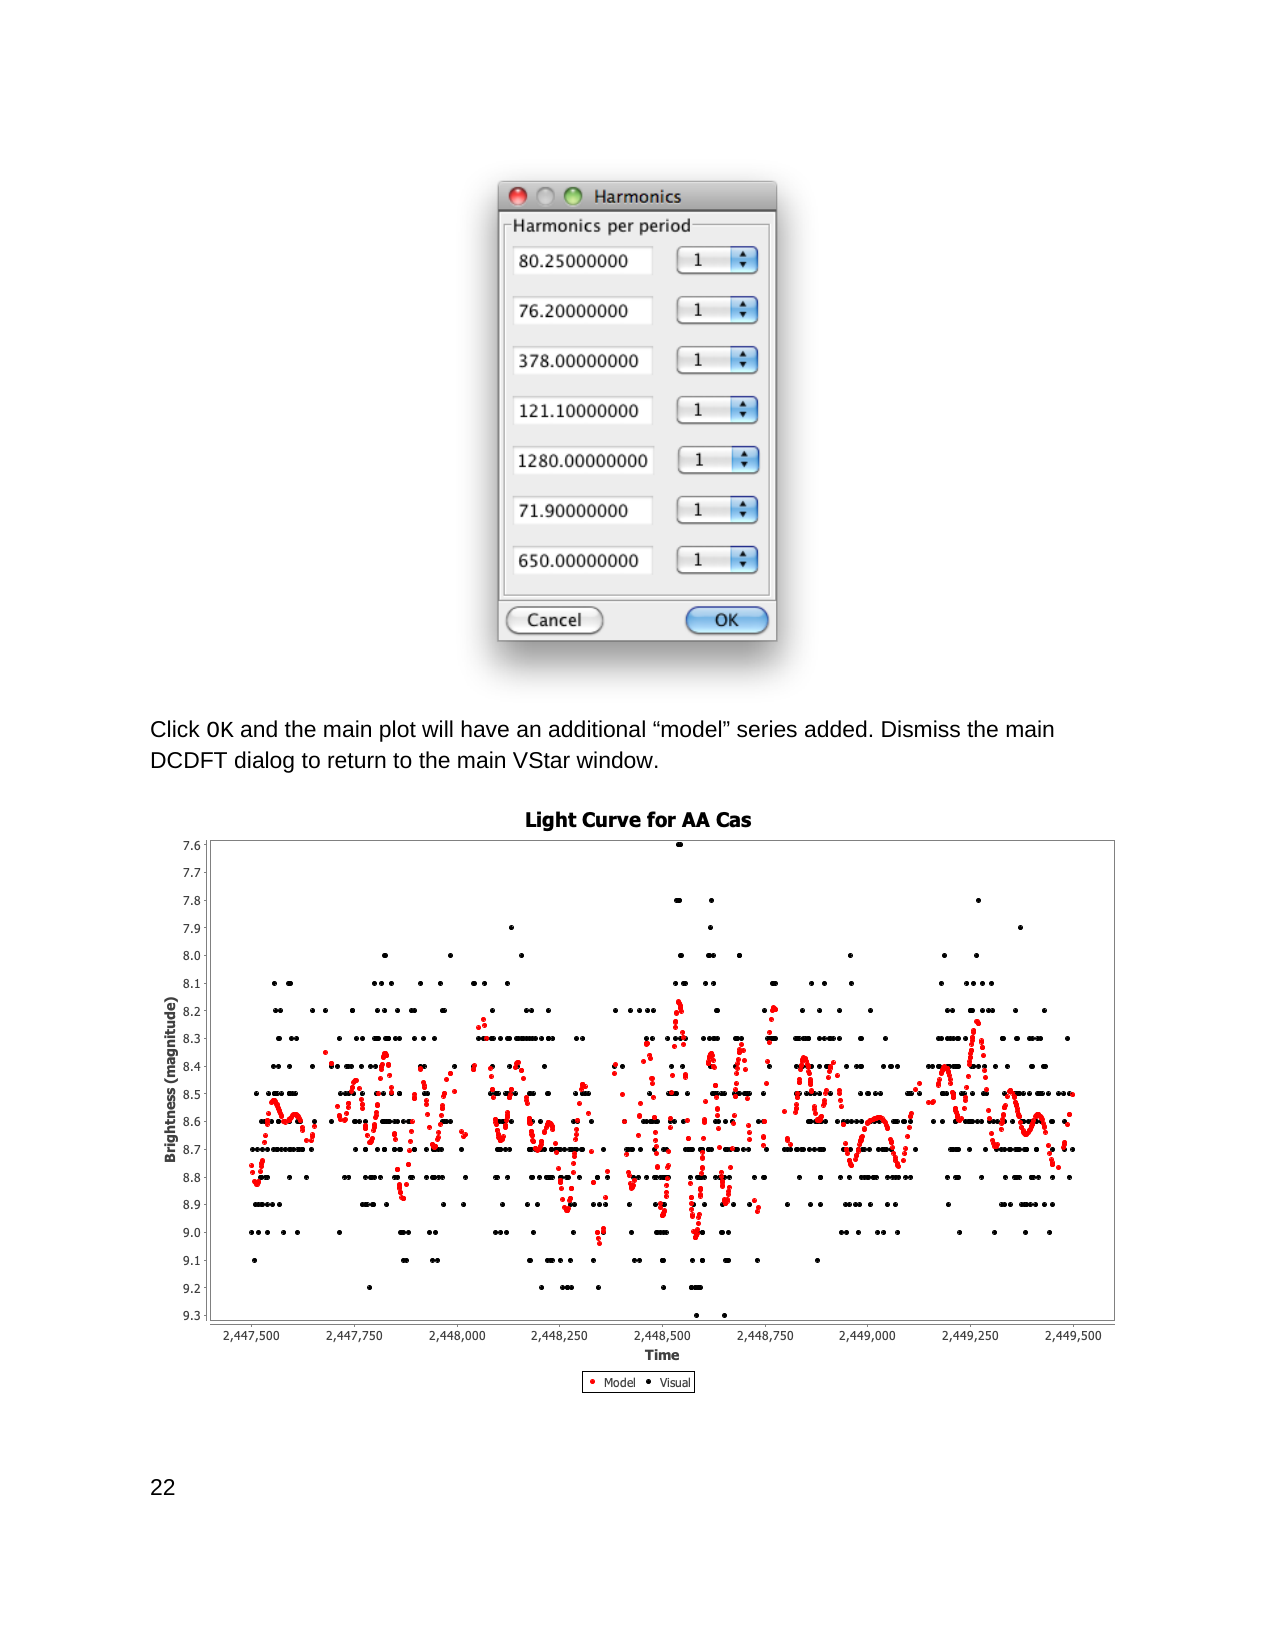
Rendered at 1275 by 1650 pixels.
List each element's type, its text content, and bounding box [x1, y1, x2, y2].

picture [150, 806, 1125, 1394]
text Click OK and the main plot will have an additional “model” series added. Dismiss the main DCDFT dialog to return to the main VStar window. [150, 716, 1125, 773]
table_header [150, 1394, 1125, 1423]
picture [446, 150, 829, 713]
